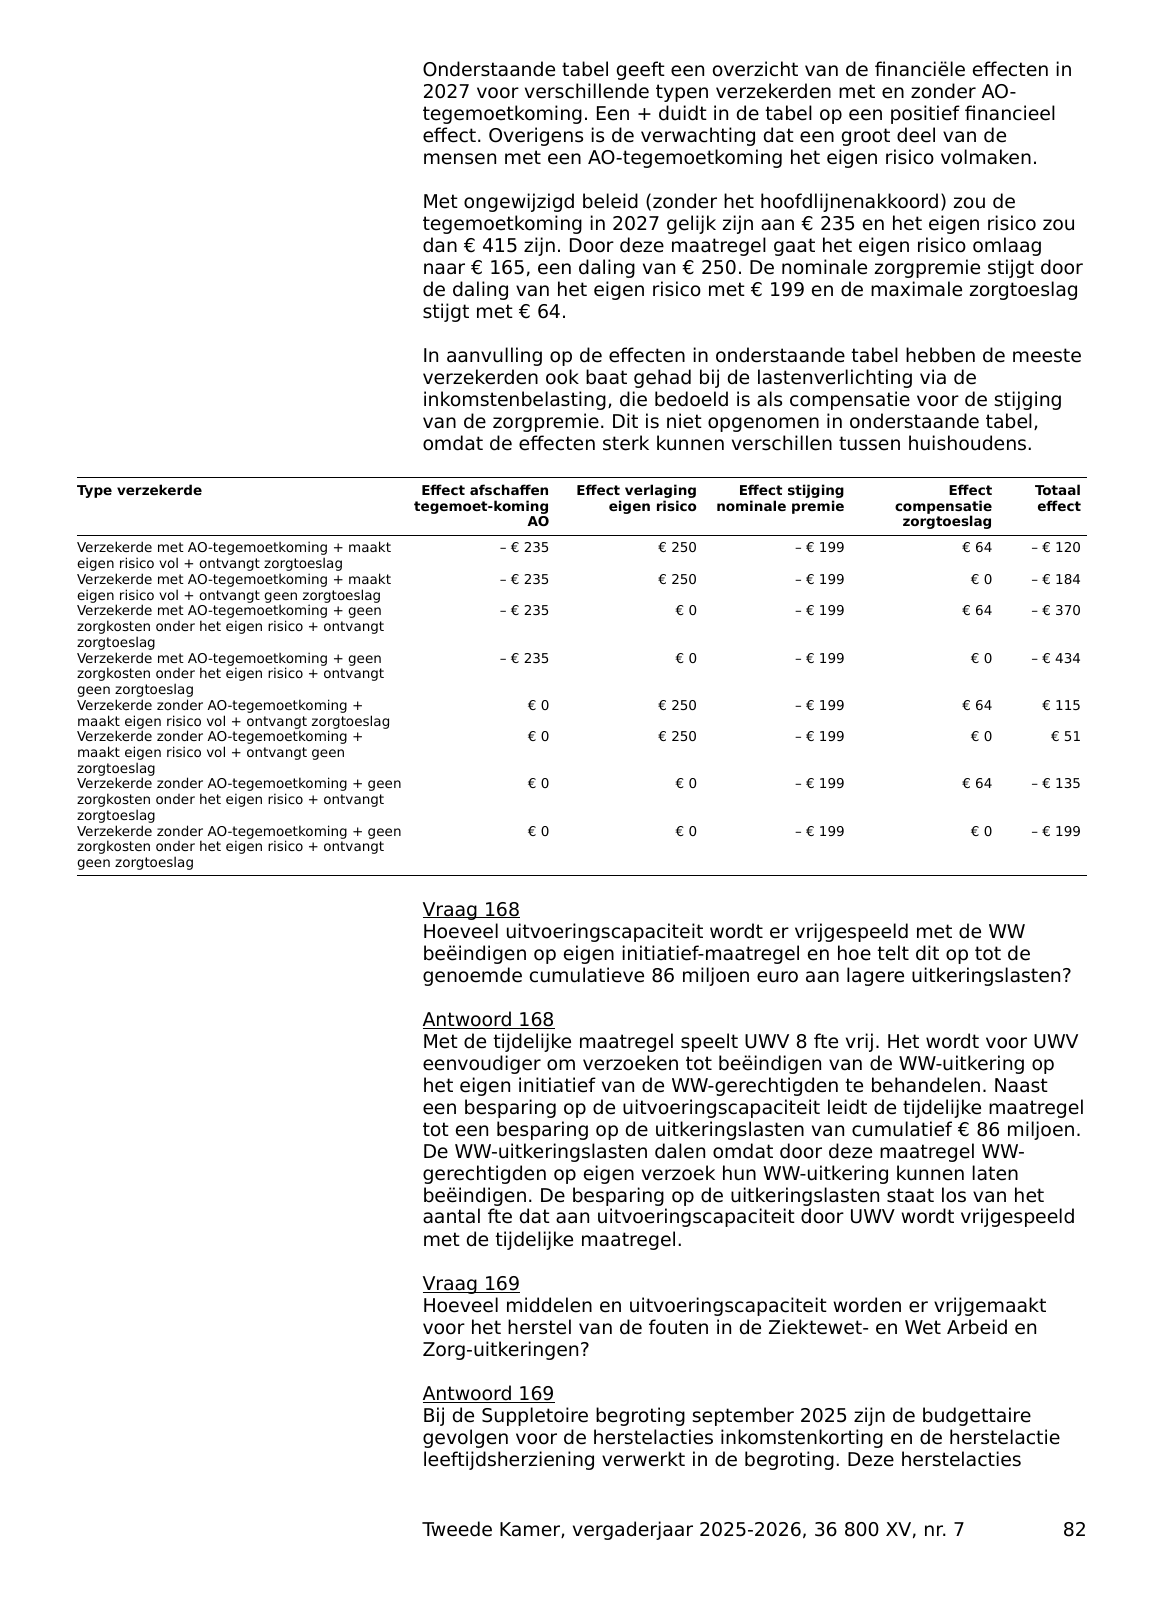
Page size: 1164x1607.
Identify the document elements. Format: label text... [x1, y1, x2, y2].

table_cell € 0 [850, 572, 998, 603]
table_cell € 0 [555, 650, 703, 698]
text Met de tijdelijke maatregel speelt UWV 8 fte vrij. Het wordt voor UWV eenvoudiger om verzoeken tot beëindigen van de WW-uitkering op het eigen initiatief van de WW-gerechtigden te behandelen. Naast een besparing op de uitvoeringscapaciteit leidt de tijdelijke maatregel tot een besparing op de uitkeringslasten van cumulatief € 86 miljoen. De WW-uitkeringslasten dalen omdat door deze maatregel WW-gerechtigden op eigen verzoek hun WW-uitkering kunnen laten beëindigen. De besparing op de uitkeringslasten staat los van het aantal fte dat aan uitvoeringscapaciteit door UWV wordt vrijgespeeld met de tijdelijke maatregel. [422, 1031, 1087, 1250]
table_header Effect verlaging eigen risico [555, 478, 703, 534]
table_cell Verzekerde met AO-tegemoetkoming + maakt eigen risico vol + ontvangt geen zorgtoeslag [77, 572, 407, 603]
table_cell € 64 [850, 536, 998, 572]
table_cell Verzekerde met AO-tegemoetkoming + maakt eigen risico vol + ontvangt zorgtoeslag [77, 536, 407, 572]
table_cell – € 184 [998, 572, 1087, 603]
table_cell € 250 [555, 698, 703, 729]
text In aanvulling op de effecten in onderstaande tabel hebben de meeste verzekerden ook baat gehad bij de lastenverlichting via de inkomstenbelasting, die bedoeld is als compensatie voor de stijging van de zorgpremie. Dit is niet opgenomen in onderstaande tabel, omdat de effecten sterk kunnen verschillen tussen huishoudens. [422, 345, 1087, 455]
text Antwoord 169 [422, 1383, 1087, 1405]
table_cell – € 199 [703, 572, 850, 603]
table_cell € 64 [850, 776, 998, 823]
table_cell – € 199 [703, 536, 850, 572]
table_cell – € 235 [408, 603, 555, 650]
table_cell – € 135 [998, 776, 1087, 823]
table_cell – € 199 [998, 824, 1087, 875]
table_cell – € 199 [703, 729, 850, 776]
table_cell € 0 [555, 824, 703, 875]
table_cell Verzekerde zonder AO-tegemoetkoming + maakt eigen risico vol + ontvangt zorgtoeslag [77, 698, 407, 729]
table_cell € 0 [408, 729, 555, 776]
table_cell – € 235 [408, 650, 555, 698]
text Onderstaande tabel geeft een overzicht van de financiële effecten in 2027 voor verschillende typen verzekerden met en zonder AO-tegemoetkoming. Een + duidt in de tabel op een positief financieel effect. Overigens is de verwachting dat een groot deel van de mensen met een AO-tegemoetkoming het eigen risico volmaken. [422, 59, 1087, 169]
table_cell € 64 [850, 698, 998, 729]
table_cell € 0 [555, 776, 703, 823]
text Vraag 169 [422, 1273, 1087, 1294]
table_cell € 0 [408, 824, 555, 875]
table_header Type verzekerde [77, 478, 407, 534]
table_cell Verzekerde zonder AO-tegemoetkoming + geen zorgkosten onder het eigen risico + ontvangt zorgtoeslag [77, 776, 407, 823]
table_cell Verzekerde zonder AO-tegemoetkoming + maakt eigen risico vol + ontvangt geen zorgtoeslag [77, 729, 407, 776]
table_header Effect compensatie zorgtoeslag [850, 478, 998, 534]
table_cell € 0 [850, 824, 998, 875]
text Hoeveel middelen en uitvoeringscapaciteit worden er vrijgemaakt voor het herstel van de fouten in de Ziektewet- en Wet Arbeid en Zorg-uitkeringen? [422, 1294, 1087, 1361]
text Vraag 168 [422, 898, 1087, 921]
table_cell € 250 [555, 729, 703, 776]
table_cell Verzekerde met AO-tegemoetkoming + geen zorgkosten onder het eigen risico + ontvangt geen zorgtoeslag [77, 650, 407, 698]
table_cell € 0 [850, 650, 998, 698]
table_cell – € 370 [998, 603, 1087, 650]
table_cell € 0 [408, 698, 555, 729]
table_cell € 0 [408, 776, 555, 823]
table_cell – € 199 [703, 698, 850, 729]
text Met ongewijzigd beleid (zonder het hoofdlijnenakkoord) zou de tegemoetkoming in 2027 gelijk zijn aan € 235 en het eigen risico zou dan € 415 zijn. Door deze maatregel gaat het eigen risico omlaag naar € 165, een daling van € 250. De nominale zorgpremie stijgt door de daling van het eigen risico met € 199 en de maximale zorgtoeslag stijgt met € 64. [422, 191, 1087, 323]
table_header Effect afschaffen tegemoet-koming AO [408, 478, 555, 534]
table_header Effect stijging nominale premie [703, 478, 850, 534]
table_cell Verzekerde met AO-tegemoetkoming + geen zorgkosten onder het eigen risico + ontvangt zorgtoeslag [77, 603, 407, 650]
table_cell € 0 [555, 603, 703, 650]
table_header Totaal effect [998, 478, 1087, 534]
table_cell – € 199 [703, 776, 850, 823]
text Antwoord 168 [422, 1009, 1087, 1031]
table_cell – € 199 [703, 603, 850, 650]
text Hoeveel uitvoeringscapaciteit wordt er vrijgespeeld met de WW beëindigen op eigen initiatief-maatregel en hoe telt dit op tot de genoemde cumulatieve 86 miljoen euro aan lagere uitkeringslasten? [422, 921, 1087, 986]
text Bij de Suppletoire begroting september 2025 zijn de budgettaire gevolgen voor de herstelacties inkomstenkorting en de herstelactie leeftijdsherziening verwerkt in de begroting. Deze herstelacties [422, 1405, 1087, 1471]
table_cell – € 434 [998, 650, 1087, 698]
table_cell – € 235 [408, 536, 555, 572]
table_cell Verzekerde zonder AO-tegemoetkoming + geen zorgkosten onder het eigen risico + ontvangt geen zorgtoeslag [77, 824, 407, 875]
table_cell € 0 [850, 729, 998, 776]
table_cell – € 235 [408, 572, 555, 603]
table_cell – € 120 [998, 536, 1087, 572]
table_cell – € 199 [703, 824, 850, 875]
table_cell € 64 [850, 603, 998, 650]
table_cell € 250 [555, 536, 703, 572]
table_cell € 51 [998, 729, 1087, 776]
table_cell – € 199 [703, 650, 850, 698]
table_cell € 115 [998, 698, 1087, 729]
table_cell € 250 [555, 572, 703, 603]
